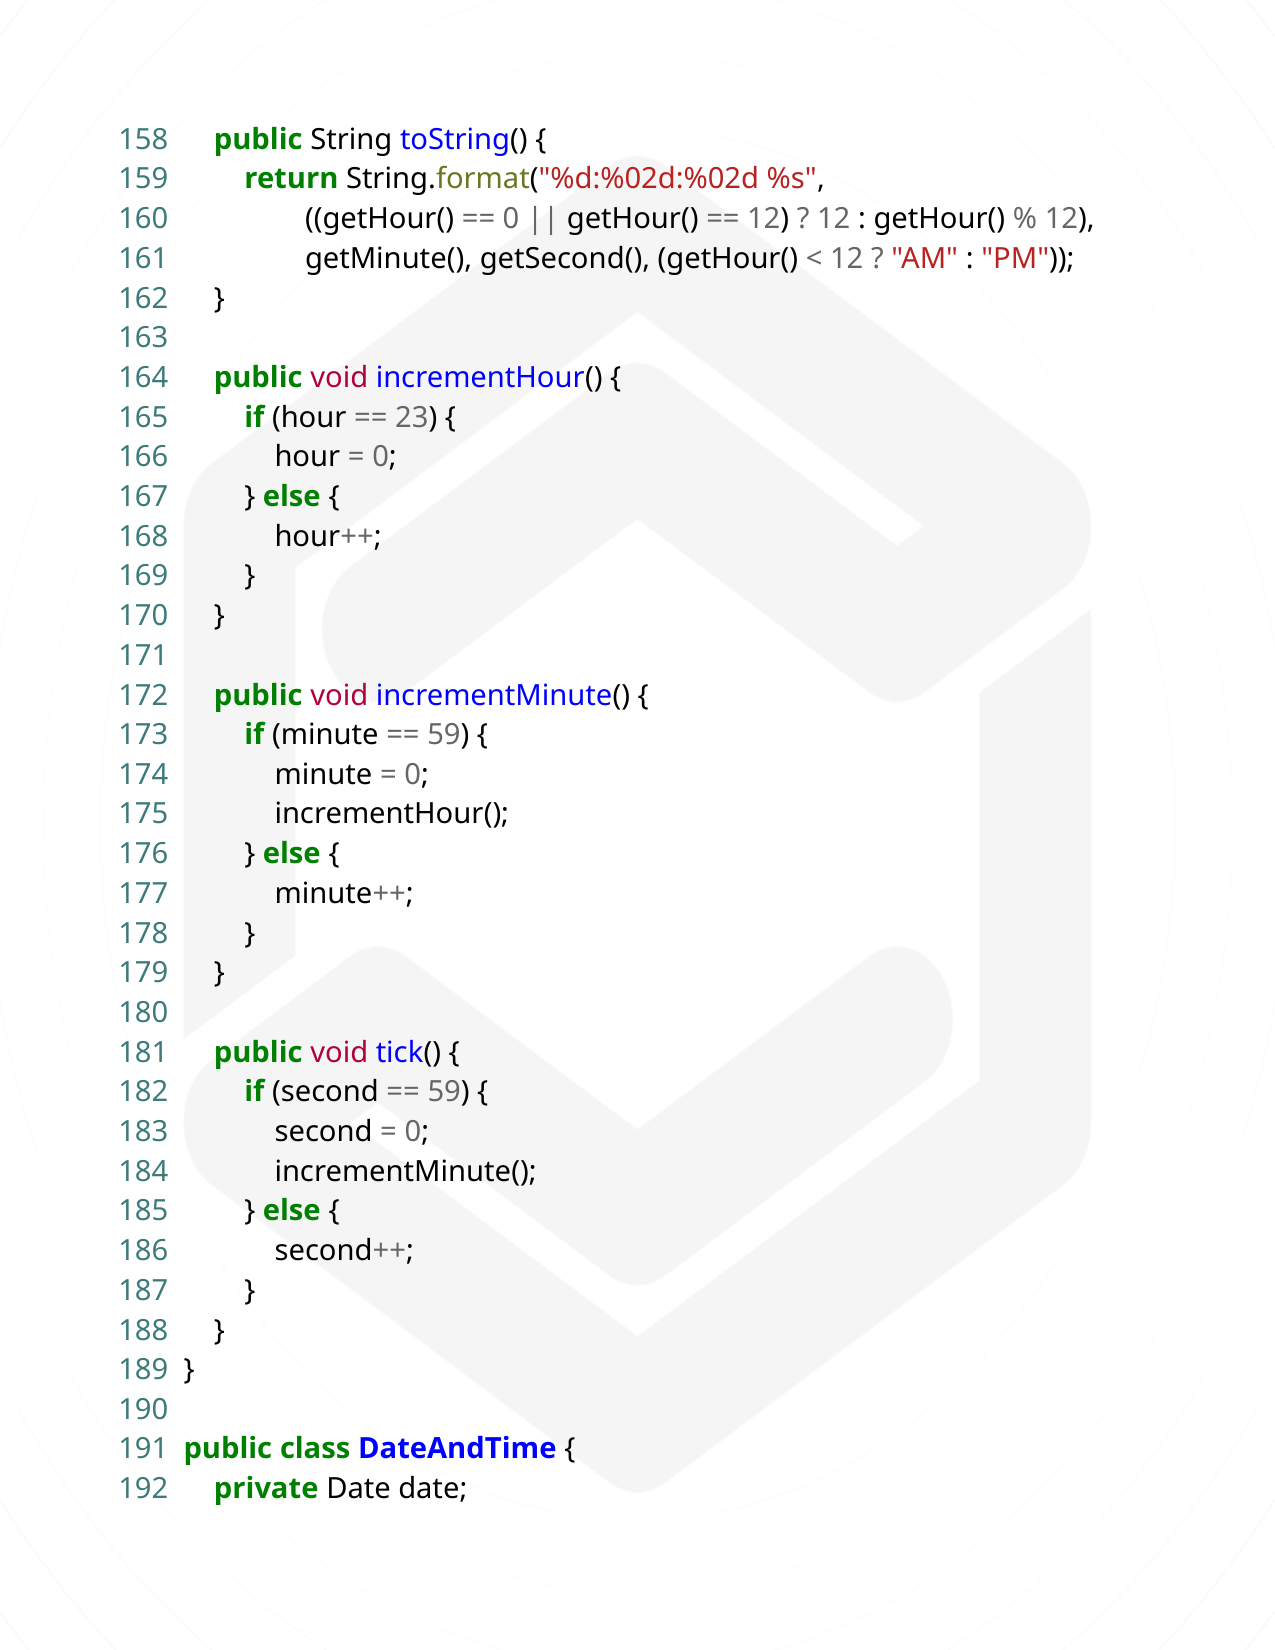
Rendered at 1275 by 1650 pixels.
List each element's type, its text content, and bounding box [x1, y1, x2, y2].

text 162 } [118, 277, 1157, 317]
text 166 hour = 0; [118, 436, 1157, 475]
text 159 return String.format("%d:%02d:%02d %s", [118, 158, 1157, 197]
text 180 [118, 991, 1157, 1031]
text 192 private Date date; [118, 1467, 1157, 1507]
text 161 getMinute(), getSecond(), (getHour() < 12 ? "AM" : "PM")); [118, 237, 1157, 277]
text 188 } [118, 1309, 1157, 1348]
text 174 minute = 0; [118, 753, 1157, 793]
text 184 incrementMinute(); [118, 1150, 1157, 1190]
text 158 public String toString() { [118, 118, 1157, 158]
text 185 } else { [118, 1190, 1157, 1229]
text 190 [118, 1388, 1157, 1428]
text 165 if (hour == 23) { [118, 396, 1157, 436]
text 170 } [118, 594, 1157, 634]
text 182 if (second == 59) { [118, 1071, 1157, 1110]
text 163 [118, 317, 1157, 356]
text 178 } [118, 912, 1157, 952]
text 171 [118, 634, 1157, 674]
text 172 public void incrementMinute() { [118, 674, 1157, 713]
text 181 public void tick() { [118, 1031, 1157, 1071]
text 160 ((getHour() == 0 || getHour() == 12) ? 12 : getHour() % 12), [118, 197, 1157, 237]
text 167 } else { [118, 475, 1157, 515]
text 177 minute++; [118, 872, 1157, 912]
text 187 } [118, 1269, 1157, 1309]
text 173 if (minute == 59) { [118, 713, 1157, 753]
text 175 incrementHour(); [118, 793, 1157, 832]
text 186 second++; [118, 1229, 1157, 1269]
text 169 } [118, 555, 1157, 594]
text 189 } [118, 1348, 1157, 1388]
text 168 hour++; [118, 515, 1157, 555]
text 183 second = 0; [118, 1110, 1157, 1150]
text 176 } else { [118, 832, 1157, 872]
text 164 public void incrementHour() { [118, 356, 1157, 396]
text 191 public class DateAndTime { [118, 1428, 1157, 1467]
text 179 } [118, 952, 1157, 991]
